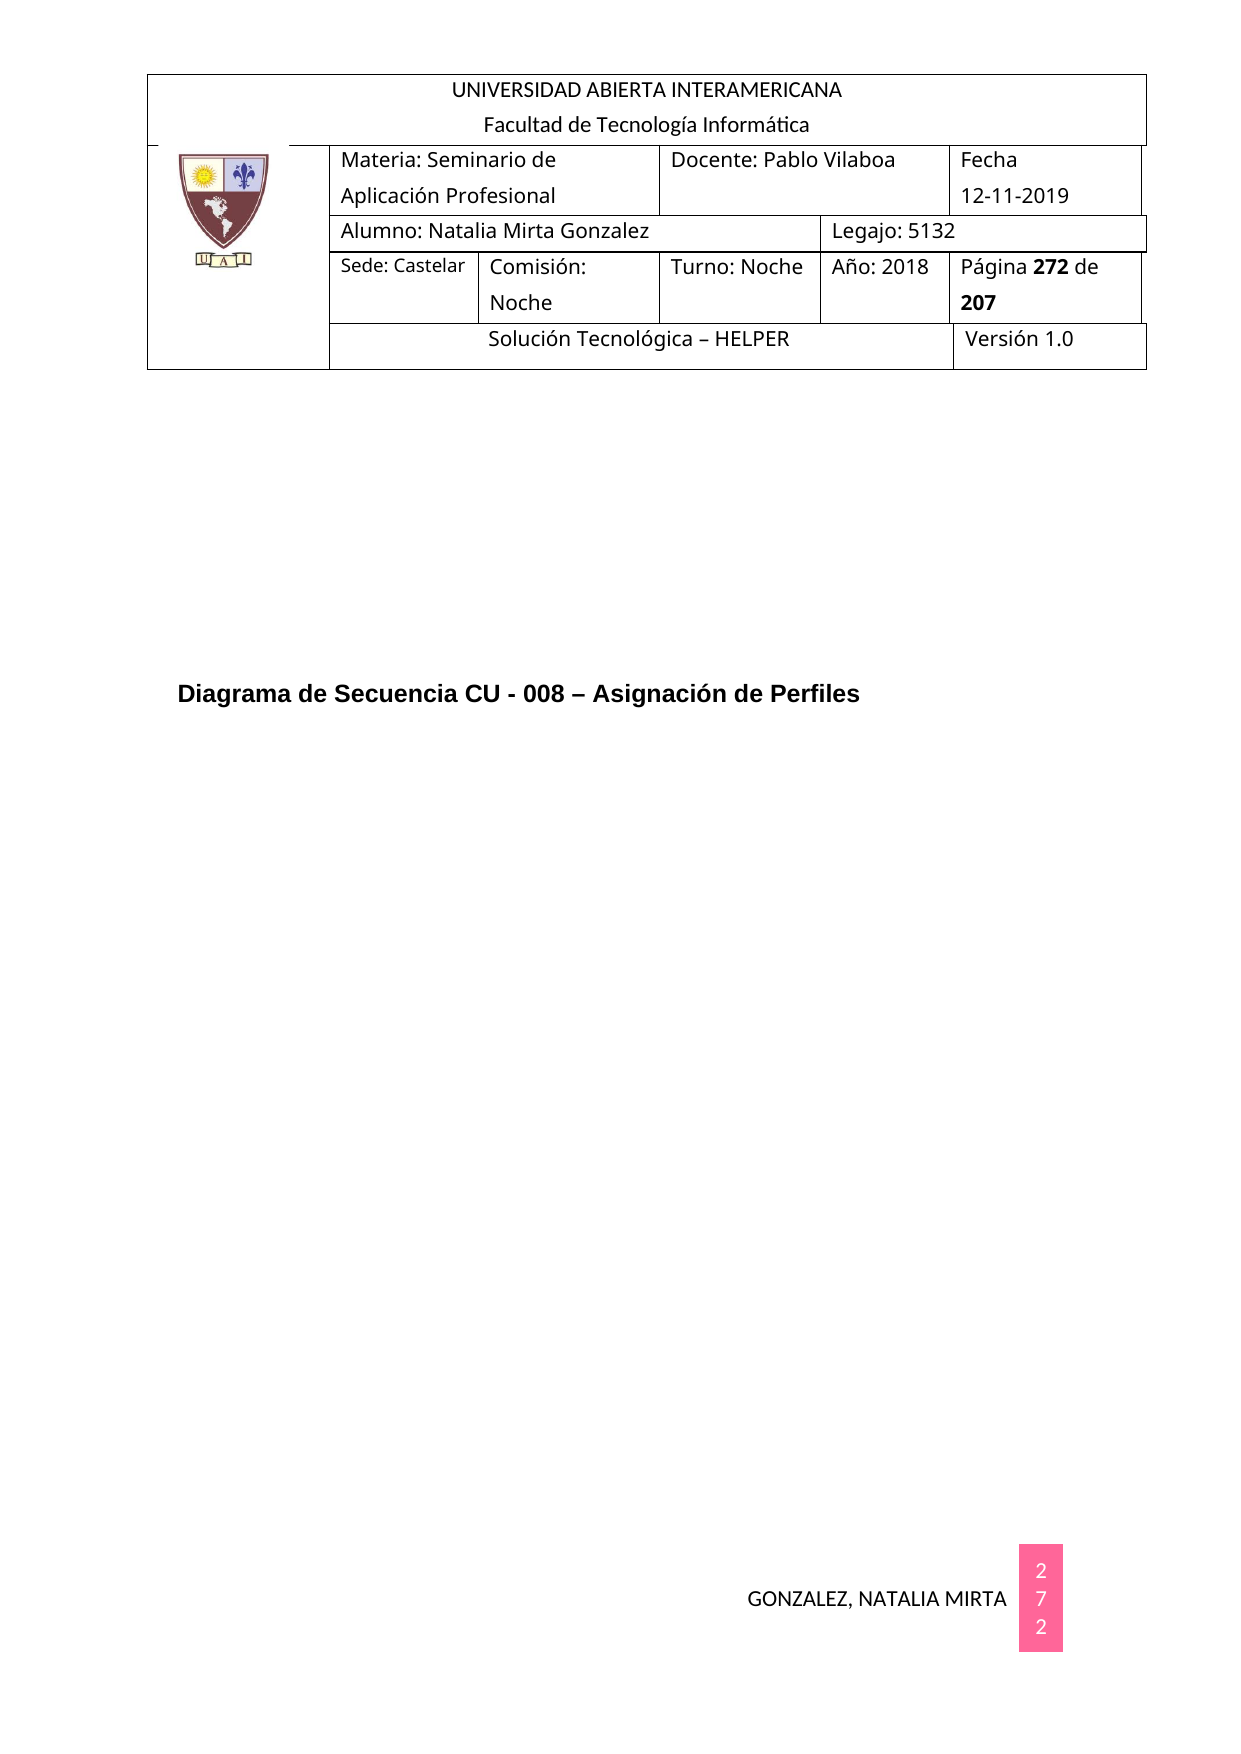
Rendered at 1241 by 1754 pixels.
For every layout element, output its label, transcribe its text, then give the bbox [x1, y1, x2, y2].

subtitle Diagrama de Secuencia CU - 008 – Asignación de Perfiles [177, 679, 1063, 708]
